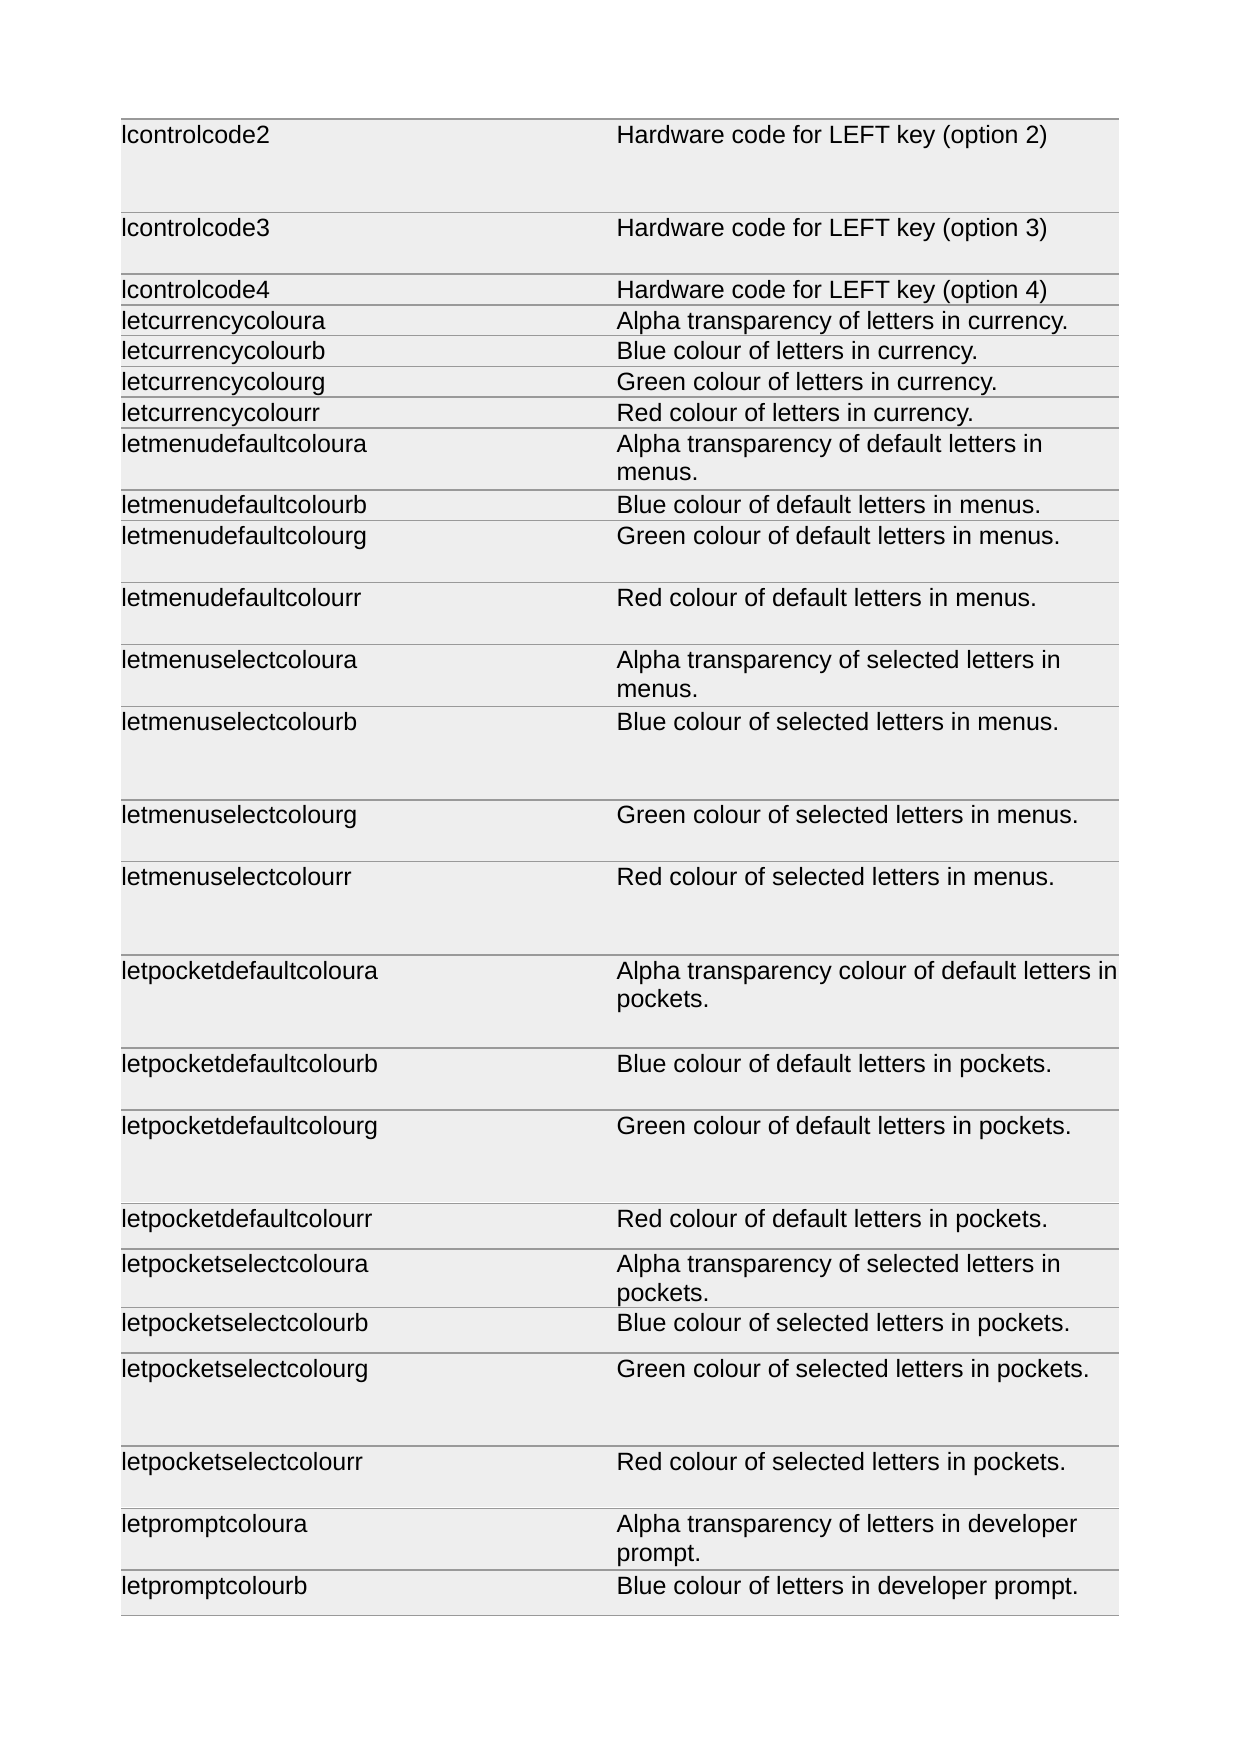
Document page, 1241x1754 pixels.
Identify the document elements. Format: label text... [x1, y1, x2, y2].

table_cell Blue colour of selected letters in pockets. [616, 1308, 1119, 1352]
table_cell letpocketdefaultcolourb [121, 1049, 616, 1109]
table_cell Alpha transparency of selected letters in menus. [616, 645, 1119, 706]
table_cell Blue colour of default letters in menus. [616, 491, 1119, 520]
table_cell lcontrolcode3 [121, 213, 616, 273]
table_cell Blue colour of letters in developer prompt. [616, 1571, 1119, 1615]
table_cell Alpha transparency of default letters in menus. [616, 429, 1119, 489]
table_cell Red colour of selected letters in pockets. [616, 1447, 1119, 1507]
table_cell letcurrencycolourg [121, 367, 616, 396]
table_cell Red colour of letters in currency. [616, 398, 1119, 427]
table_cell Alpha transparency of letters in developer prompt. [616, 1509, 1119, 1569]
table_cell Green colour of letters in currency. [616, 367, 1119, 396]
table_cell letpocketselectcoloura [121, 1250, 616, 1307]
table_cell letpocketdefaultcolourg [121, 1111, 616, 1202]
table_cell Red colour of default letters in pockets. [616, 1204, 1119, 1248]
table_cell letmenudefaultcolourr [121, 583, 616, 644]
table_cell letmenuselectcolourb [121, 707, 616, 799]
table_cell letcurrencycolourb [121, 336, 616, 366]
table_cell Green colour of default letters in menus. [616, 521, 1119, 582]
table_cell Alpha transparency of selected letters in pockets. [616, 1250, 1119, 1307]
table_cell letmenuselectcolourr [121, 862, 616, 954]
table_cell letpromptcolourb [121, 1571, 616, 1615]
table_cell Hardware code for LEFT key (option 3) [616, 213, 1119, 273]
table_cell Green colour of default letters in pockets. [616, 1111, 1119, 1202]
table_cell Hardware code for LEFT key (option 2) [616, 120, 1119, 211]
table_cell letpromptcoloura [121, 1509, 616, 1569]
table_cell Hardware code for LEFT key (option 4) [616, 275, 1119, 304]
table_cell Alpha transparency of letters in currency. [616, 306, 1119, 335]
table_cell Red colour of selected letters in menus. [616, 862, 1119, 954]
table_cell Green colour of selected letters in pockets. [616, 1354, 1119, 1445]
table_cell letcurrencycolourr [121, 398, 616, 427]
table_cell Green colour of selected letters in menus. [616, 801, 1119, 861]
table_cell letpocketselectcolourg [121, 1354, 616, 1445]
table_cell Blue colour of letters in currency. [616, 336, 1119, 366]
table_cell Alpha transparency colour of default letters in pockets. [616, 956, 1119, 1047]
table_cell letmenuselectcolourg [121, 801, 616, 861]
table_cell Blue colour of default letters in pockets. [616, 1049, 1119, 1109]
table_cell letpocketdefaultcolourr [121, 1204, 616, 1248]
table_cell letcurrencycoloura [121, 306, 616, 335]
table_cell lcontrolcode4 [121, 275, 616, 304]
table_cell lcontrolcode2 [121, 120, 616, 211]
table_cell letmenudefaultcolourb [121, 491, 616, 520]
table_cell letpocketdefaultcoloura [121, 956, 616, 1047]
table_cell letmenudefaultcolourg [121, 521, 616, 582]
table_cell letpocketselectcolourb [121, 1308, 616, 1352]
table_cell Red colour of default letters in menus. [616, 583, 1119, 644]
table_cell letmenuselectcoloura [121, 645, 616, 706]
table_cell letmenudefaultcoloura [121, 429, 616, 489]
table_cell letpocketselectcolourr [121, 1447, 616, 1507]
table_cell Blue colour of selected letters in menus. [616, 707, 1119, 799]
